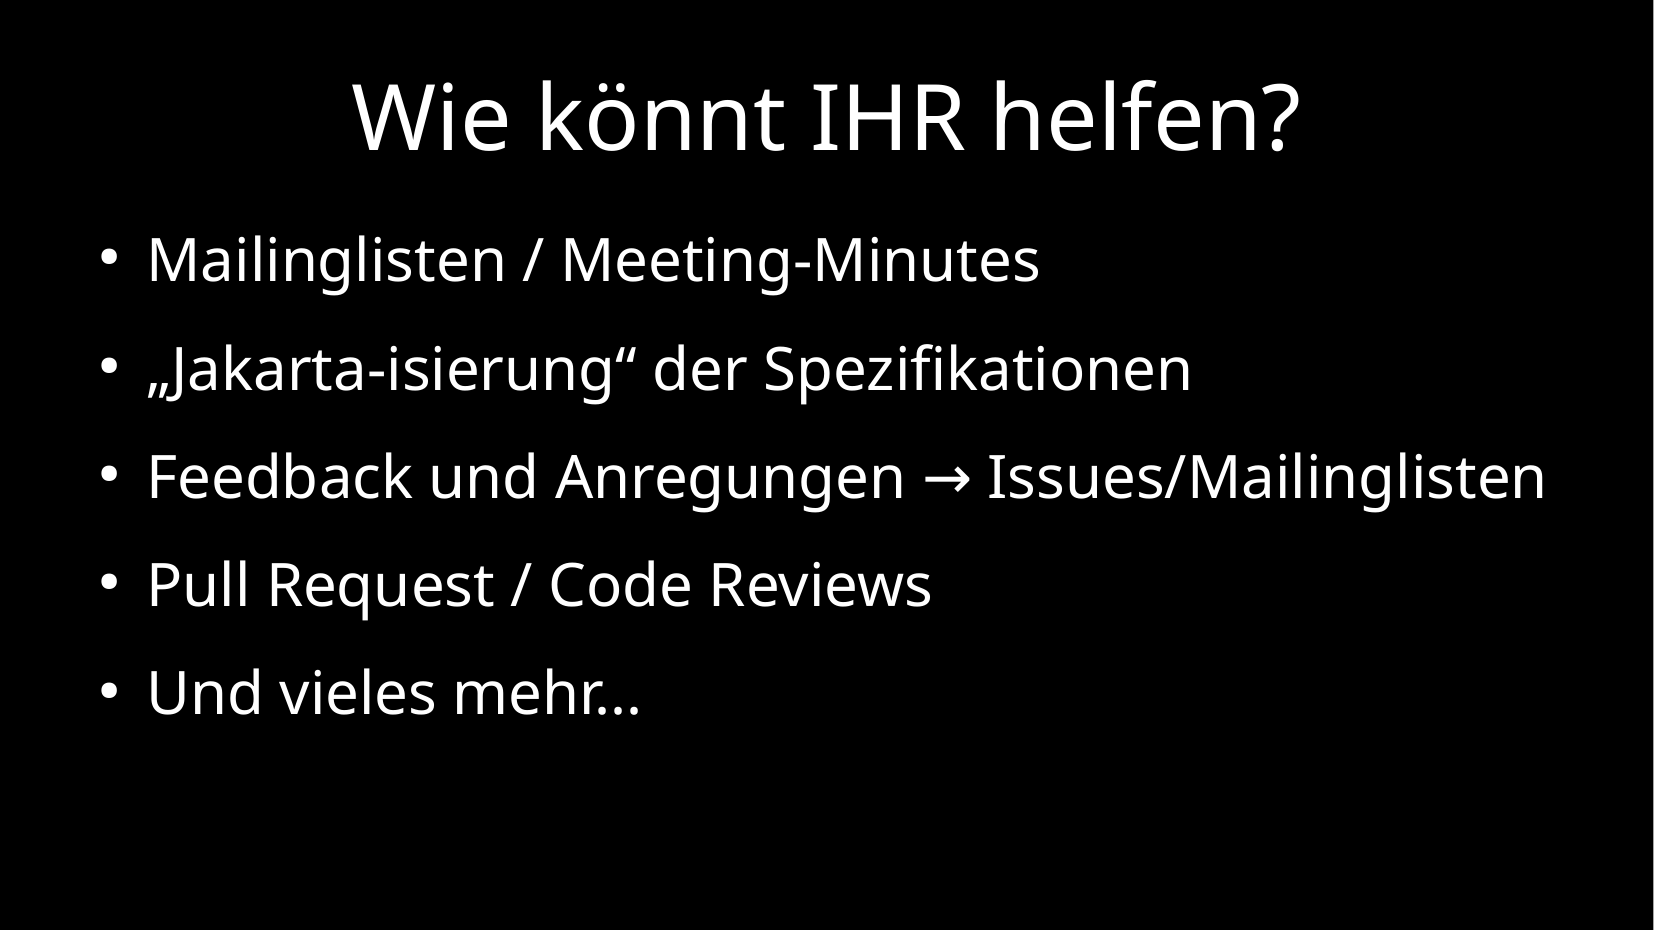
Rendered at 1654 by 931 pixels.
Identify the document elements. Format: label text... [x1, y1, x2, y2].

list Mailinglisten / Meeting-Minutes „Jakarta-isierung“ der Spezifikationen Feedback und Anregungen → Issues/Mailinglisten Pull Request / Code Reviews Und vieles mehr... [82, 217, 1571, 758]
title Wie könnt IHR helfen? [82, 37, 1571, 193]
